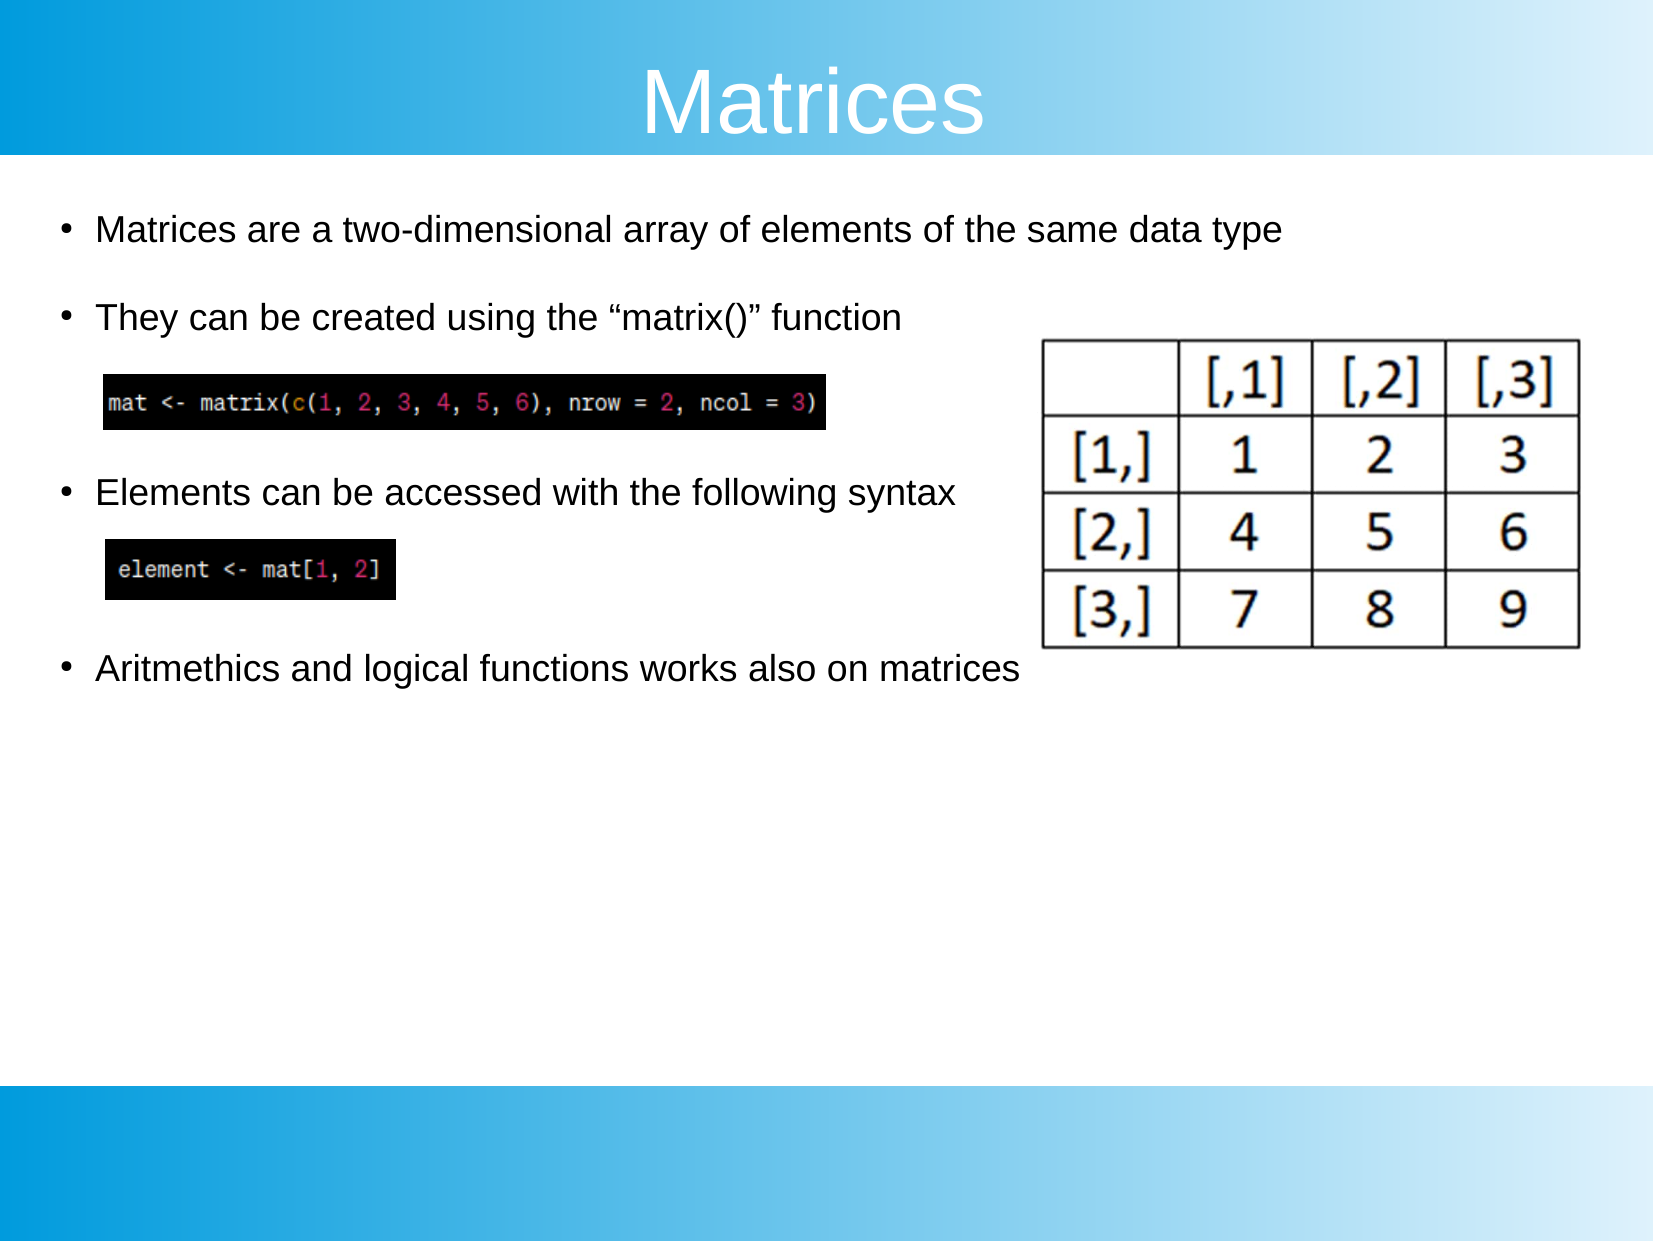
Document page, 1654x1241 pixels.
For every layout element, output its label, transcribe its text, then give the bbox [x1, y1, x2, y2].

text_box Matrices are a two-dimensional array of elements of the same data type They can be created using the “matrix()” function Elements can be accessed with the following syntax Aritmethics and logical functions works also on matrices [45, 180, 1576, 1086]
picture [103, 374, 826, 430]
picture [1035, 315, 1606, 670]
title Matrices [82, 49, 1571, 155]
picture [105, 539, 396, 600]
